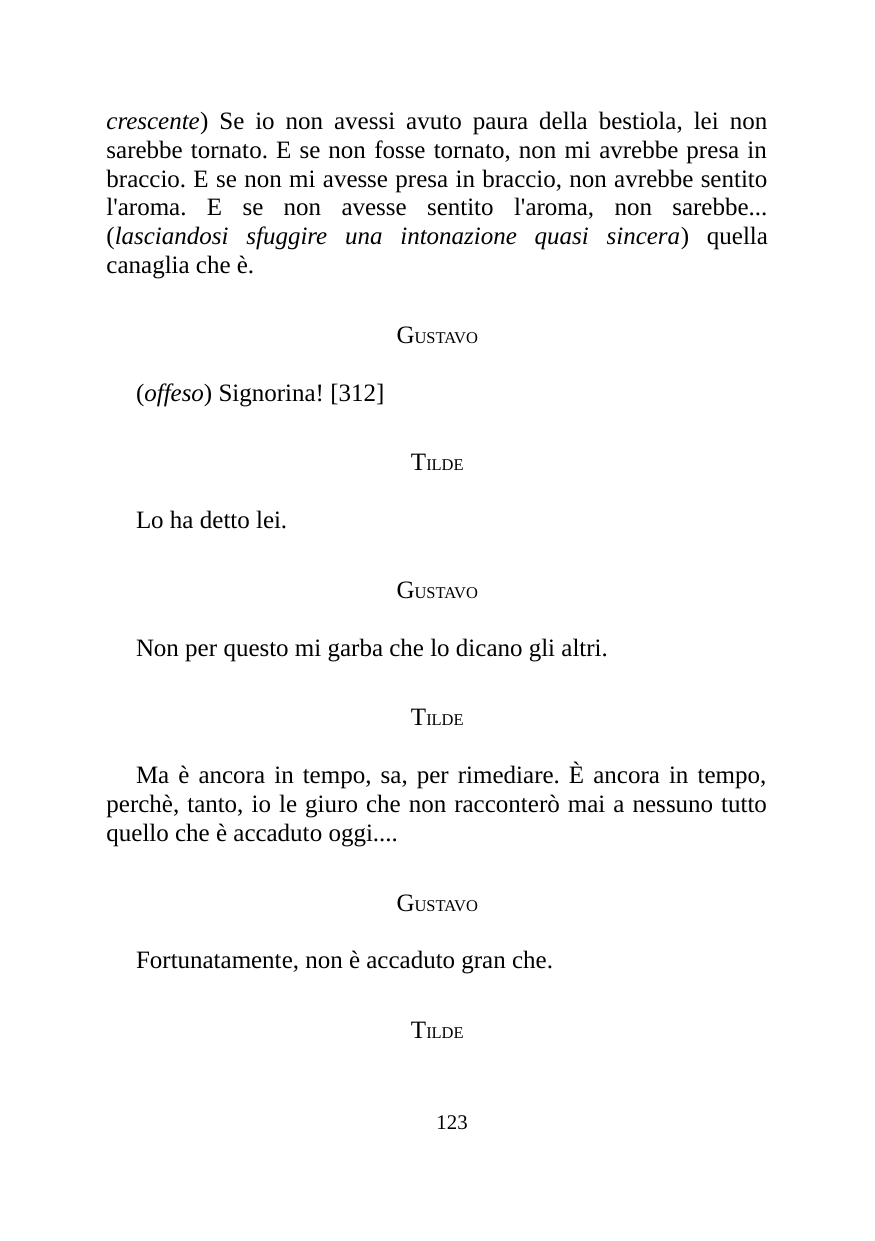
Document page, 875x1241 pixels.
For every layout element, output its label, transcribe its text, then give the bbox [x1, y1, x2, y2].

text Ma è ancora in tempo, sa, per rimediare. È ancora in tempo, perchè, tanto, io le giuro che non racconterò mai a nessuno tutto quello che è accaduto oggi.... [106, 760, 768, 847]
text Non per questo mi garba che lo dicano gli altri. [106, 633, 768, 662]
text Gustavo [106, 575, 768, 604]
text Tilde [106, 447, 768, 476]
text Fortunatamente, non è accaduto gran che. [106, 946, 768, 974]
text Tilde [106, 1015, 768, 1044]
text Gustavo [106, 320, 768, 348]
text Gustavo [106, 888, 768, 916]
text Tilde [106, 702, 768, 731]
text Lo ha detto lei. [106, 505, 768, 534]
text crescente) Se io non avessi avuto paura della bestiola, lei non sarebbe tornato. E se non fosse tornato, non mi avrebbe presa in braccio. E se non mi avesse presa in braccio, non avrebbe sentito l'aroma. E se non avesse sentito l'aroma, non sarebbe... (lasciandosi sfuggire una intonazione quasi sincera) quella canaglia che è. [106, 106, 768, 279]
text (offeso) Signorina! [312] [106, 378, 768, 406]
